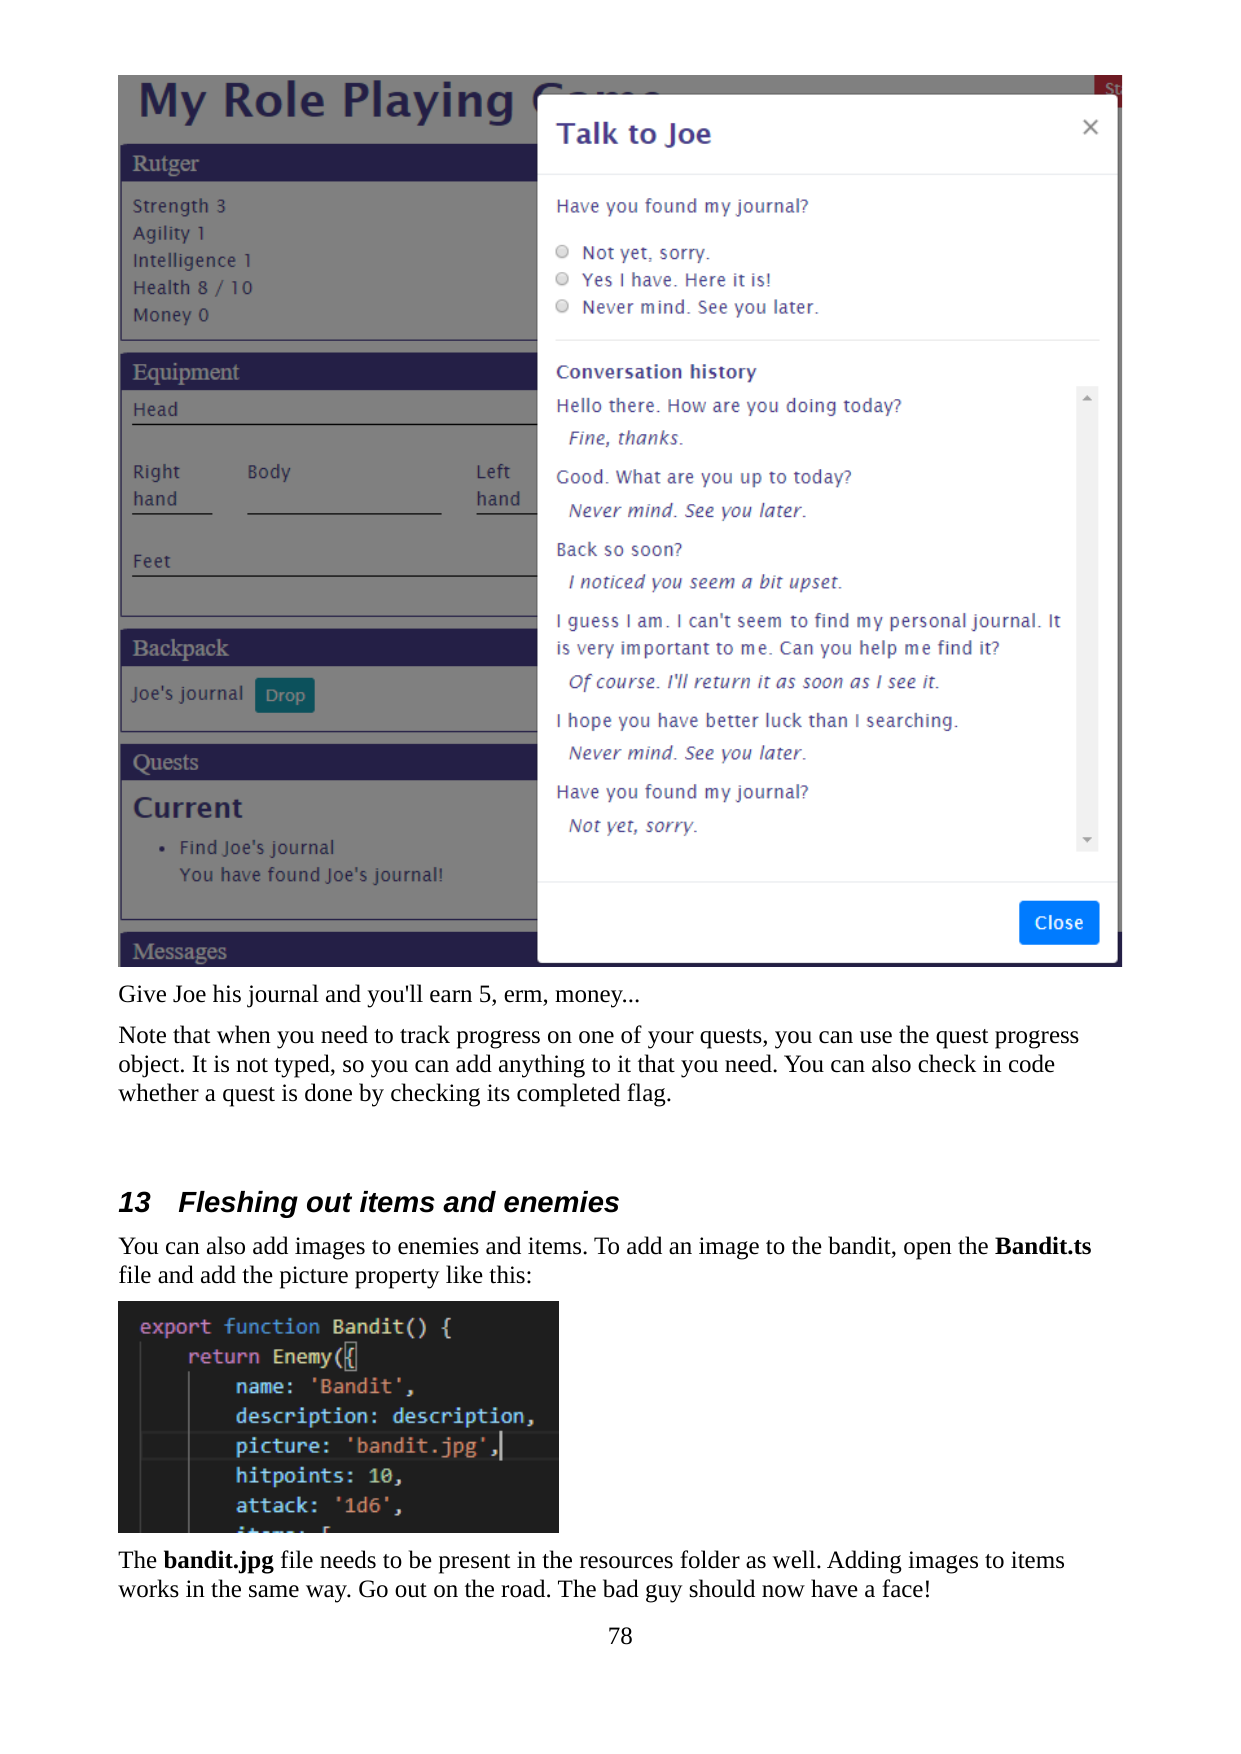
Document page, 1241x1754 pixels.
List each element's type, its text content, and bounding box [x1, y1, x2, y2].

text The bandit.jpg file needs to be present in the resources folder as well. Adding images to items works in the same way. Go out on the road. The bad guy should now have a face! [118, 1545, 1122, 1602]
text Note that when you need to track progress on one of your quests, you can use the quest progress object. It is not typed, so you can add anything to it that you need. You can also check in code whether a quest is done by checking its completed flag. [118, 1020, 1122, 1106]
text Give Joe his journal and you'll earn 5, erm, money... [118, 979, 1122, 1008]
subtitle Fleshing out items and enemies [118, 1185, 1122, 1219]
text You can also add images to enemies and items. To add an image to the bandit, open the Bandit.ts file and add the picture property like this: [118, 1231, 1122, 1289]
